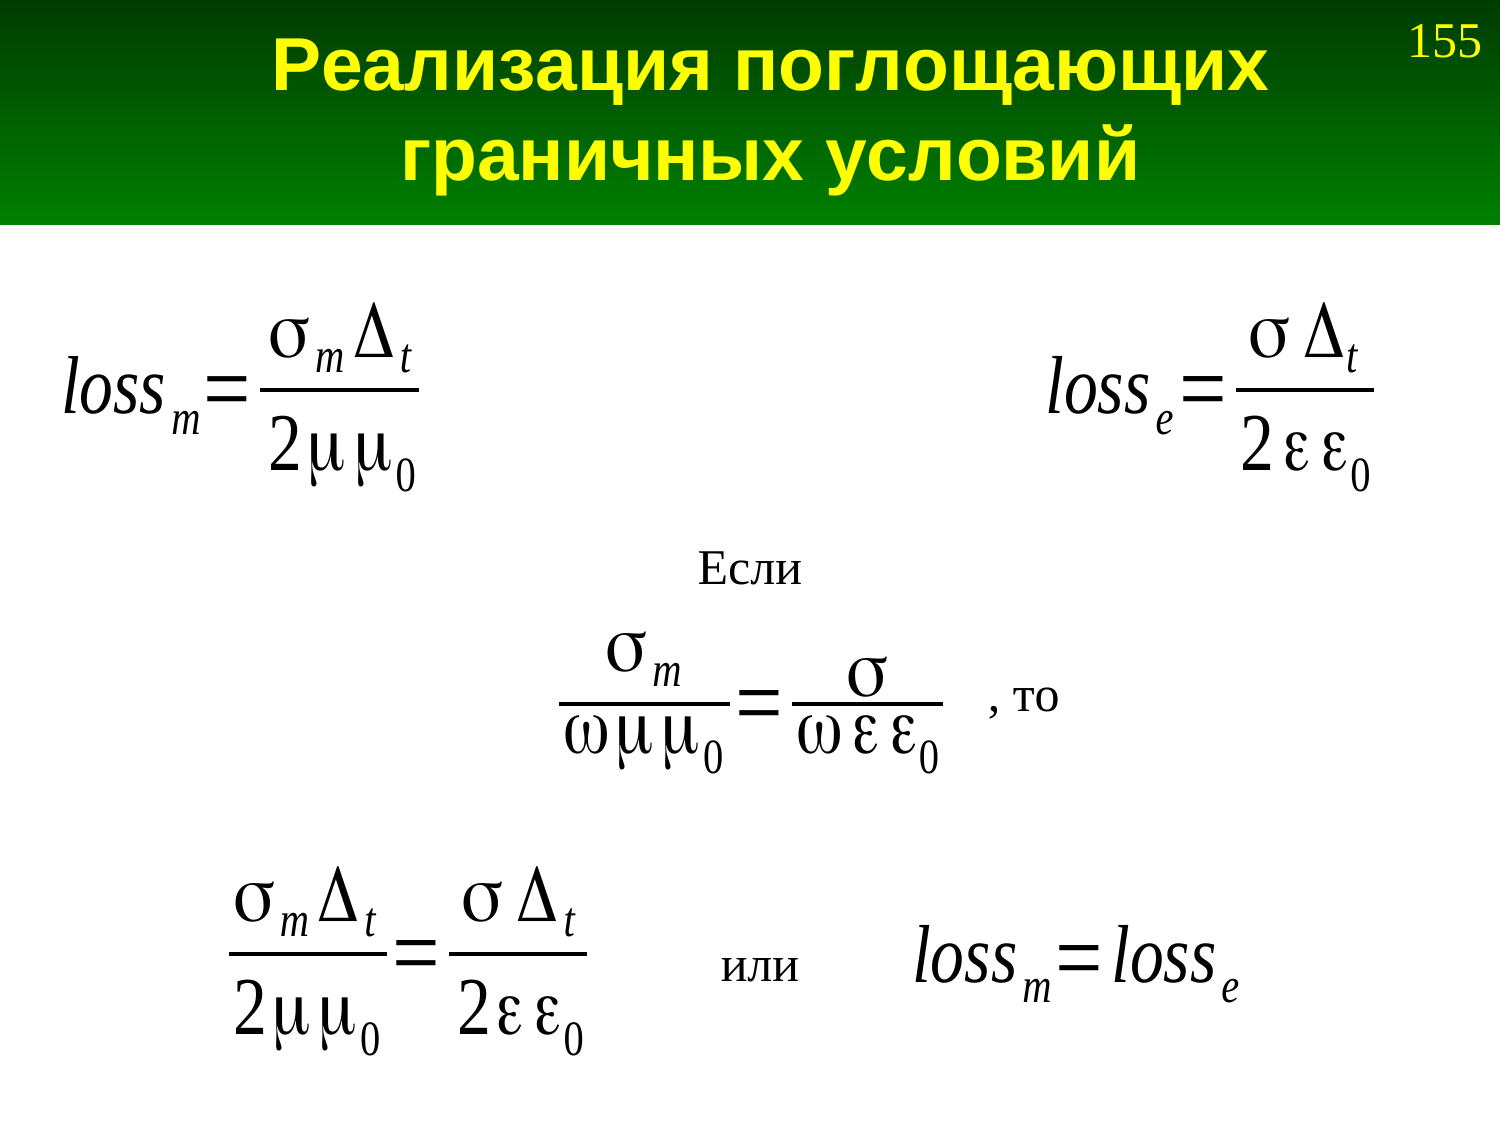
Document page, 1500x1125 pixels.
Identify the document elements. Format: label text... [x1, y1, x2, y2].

chart [207, 859, 608, 1064]
text_box , то [973, 653, 1075, 729]
text_box или [706, 924, 815, 1000]
chart [895, 909, 1256, 1014]
text_box Если [682, 526, 818, 604]
chart [1028, 295, 1394, 500]
chart [44, 295, 440, 500]
title Реализация поглощающих граничных условий [100, 7, 1441, 204]
chart [537, 624, 963, 784]
